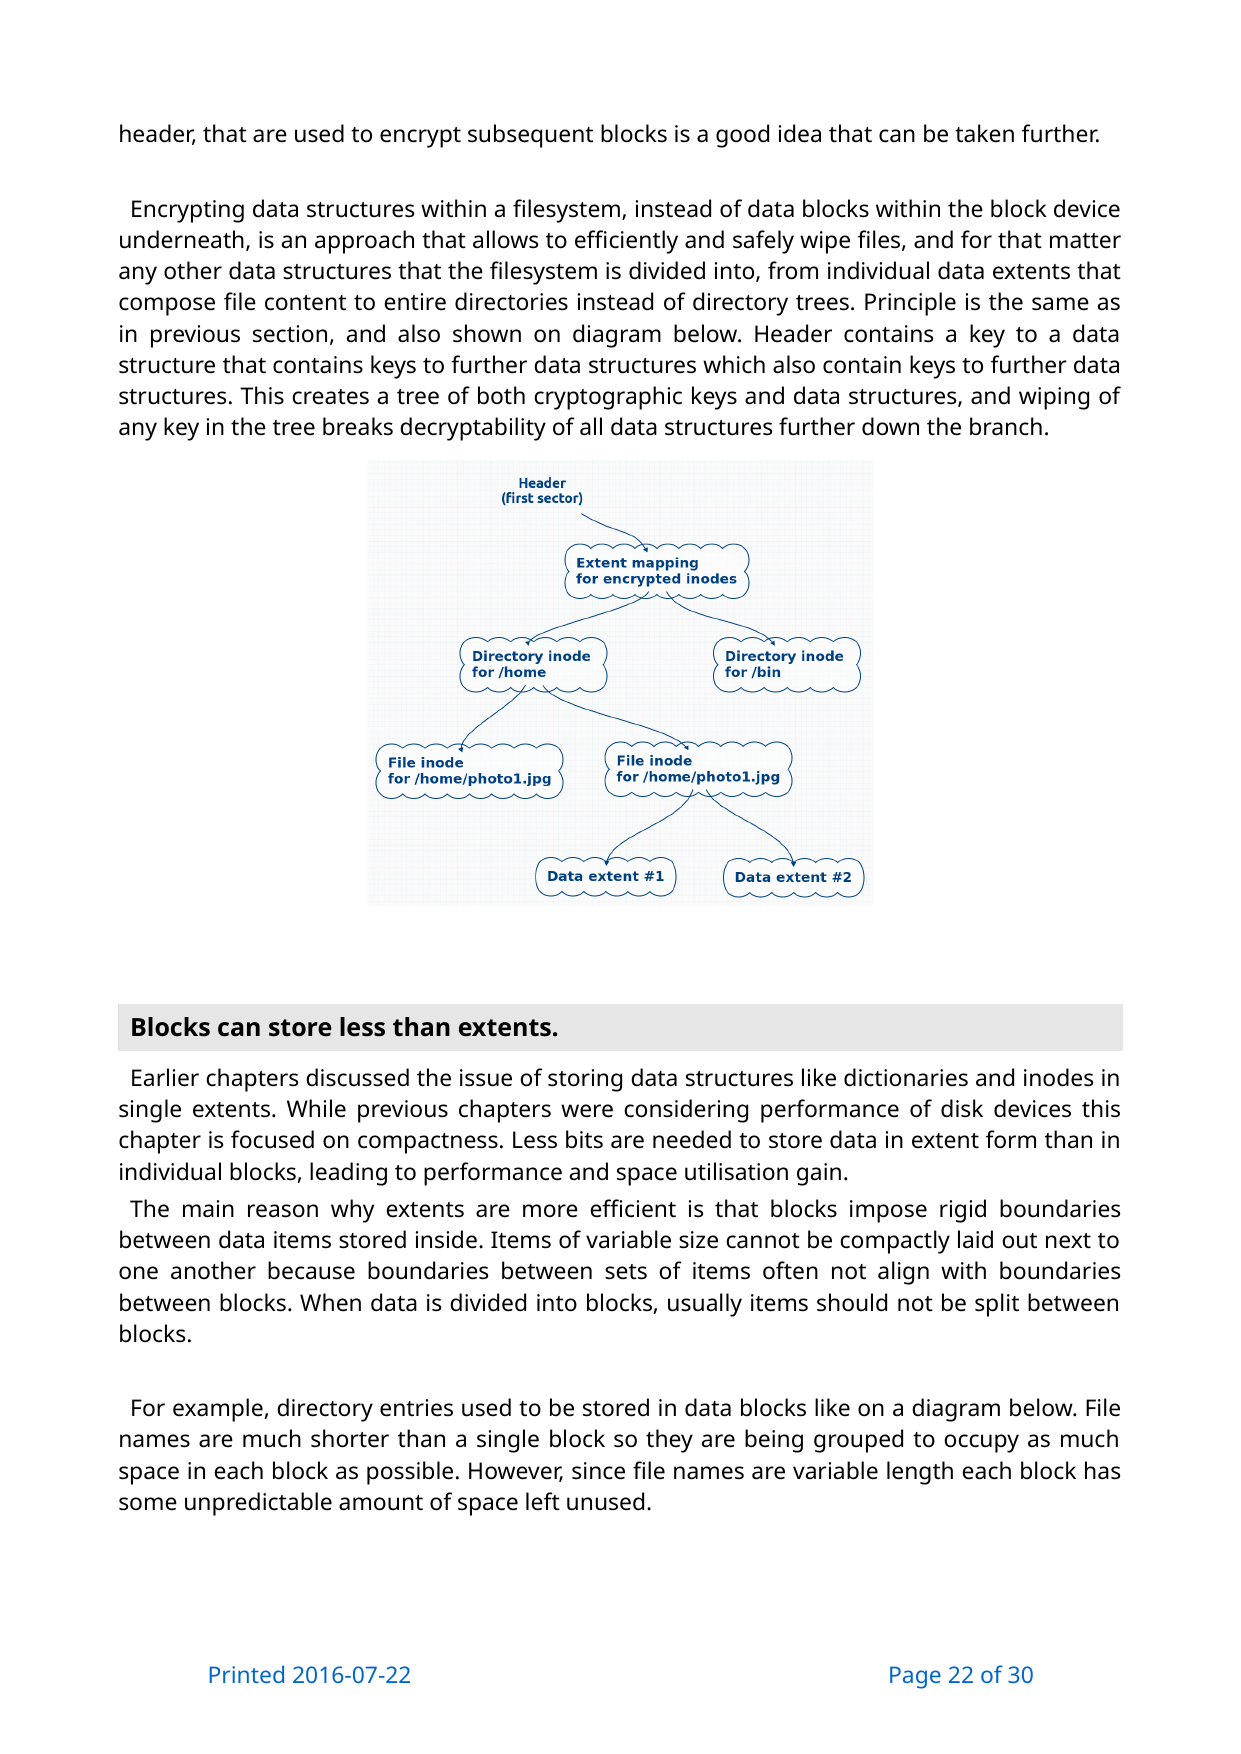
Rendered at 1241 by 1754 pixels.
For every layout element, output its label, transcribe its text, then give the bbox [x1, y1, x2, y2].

picture [367, 460, 873, 906]
text Encrypting data structures within a filesystem, instead of data blocks within the block device underneath, is an approach that allows to efficiently and safely wipe files, and for that matter any other data structures that the filesystem is divided into, from individual data extents that compose file content to entire directories instead of directory trees. Principle is the same as in previous section, and also shown on diagram below. Header contains a key to a data structure that contains keys to further data structures which also contain keys to further data structures. This creates a tree of both cryptographic keys and data structures, and wiping of any key in the tree breaks decryptability of all data structures further down the branch. [118, 192, 1122, 442]
text For example, directory entries used to be stored in data blocks like on a diagram below. File names are much shorter than a single block so they are being grouped to occupy as much space in each block as possible. However, since file names are variable length each block has some unpredictable amount of space left unused. [118, 1392, 1122, 1517]
text The main reason why extents are more efficient is that blocks impose rigid boundaries between data items stored inside. Items of variable size cannot be compactly laid out next to one another because boundaries between sets of items often not align with boundaries between blocks. When data is divided into blocks, usually items should not be split between blocks. [118, 1193, 1122, 1349]
text header, that are used to encrypt subsequent blocks is a good idea that can be taken further. [118, 118, 1122, 149]
subtitle Blocks can store less than extents. [119, 1005, 1122, 1050]
text Earlier chapters discussed the issue of storing data structures like dictionaries and inodes in single extents. While previous chapters were considering performance of disk devices this chapter is focused on compactness. Less bits are needed to store data in extent form than in individual blocks, leading to performance and space utilisation gain. [118, 1062, 1122, 1187]
